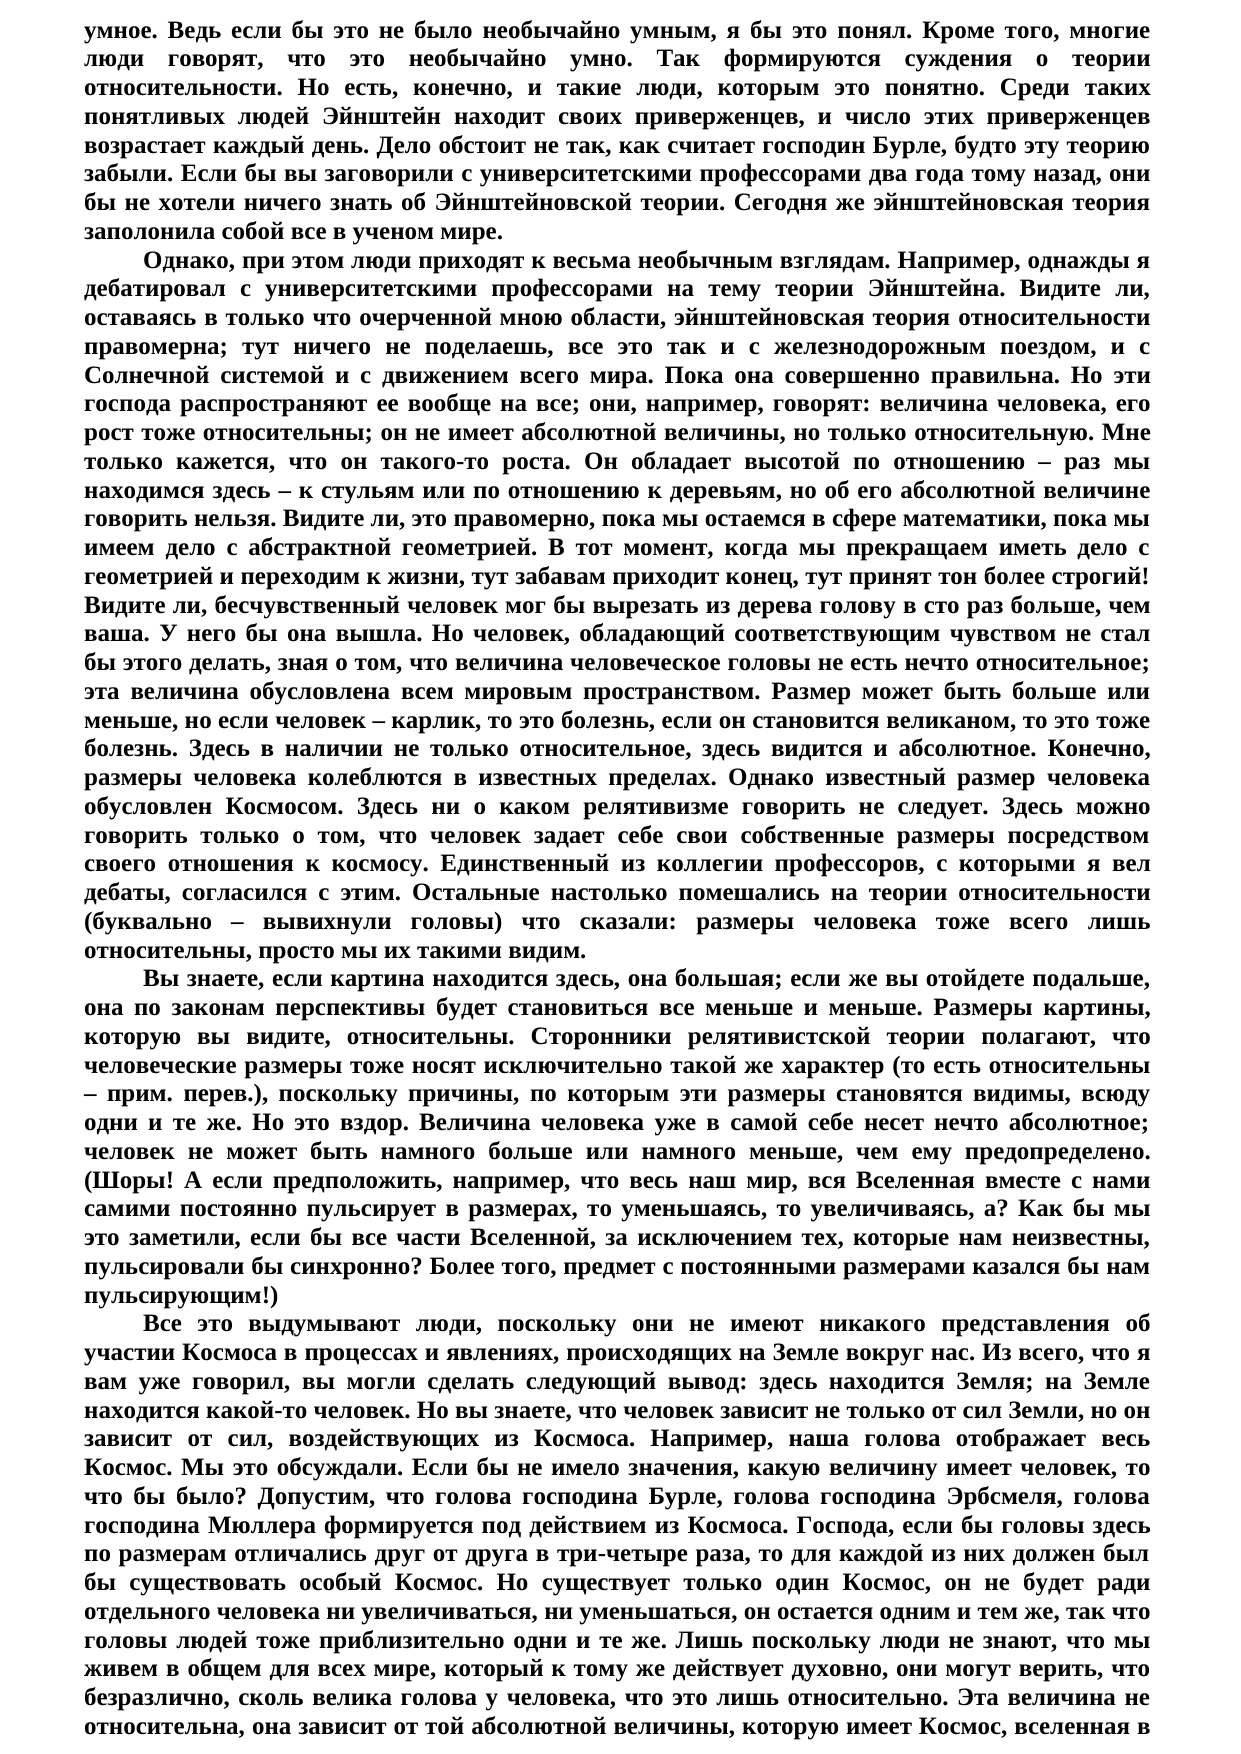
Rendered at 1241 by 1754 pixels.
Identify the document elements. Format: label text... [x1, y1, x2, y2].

text Вы знаете, если картина находится здесь, она большая; если же вы отойдете подальше, она по законам перспективы будет становиться все меньше и меньше. Размеры картины, которую вы видите, относительны. Сторонники релятивистской теории полагают, что человеческие размеры тоже носят исключительно такой же характер (то есть относительны – прим. перев.), поскольку причины, по которым эти размеры становятся видимы, всюду одни и те же. Но это вздор. Величина человека уже в самой себе несет нечто абсолютное; человек не может быть намного больше или намного меньше, чем ему предопределено. (Шоры! А если предположить, например, что весь наш мир, вся Вселенная вместе с нами самими постоянно пульсирует в размерах, то уменьшаясь, то увеличиваясь, а? Как бы мы это заметили, если бы все части Вселенной, за исключением тех, которые нам неизвестны, пульсировали бы синхронно? Более того, предмет с постоянными размерами казался бы нам пульсирующим!) [84, 963, 1152, 1308]
text умное. Ведь если бы это не было необычайно умным, я бы это понял. Кроме того, многие люди говорят, что это необычайно умно. Так формируются суждения о теории относительности. Но есть, конечно, и такие люди, которым это понятно. Среди таких понятливых людей Эйнштейн находит своих приверженцев, и число этих приверженцев возрастает каждый день. Дело обстоит не так, как считает господин Бурле, будто эту теорию забыли. Если бы вы заговорили с университетскими профессорами два года тому назад, они бы не хотели ничего знать об Эйнштейновской теории. Сегодня же эйнштейновская теория заполонила собой все в ученом мире. [84, 15, 1152, 245]
text Все это выдумывают люди, поскольку они не имеют никакого представления об участии Космоса в процессах и явлениях, происходящих на Земле вокруг нас. Из всего, что я вам уже говорил, вы могли сделать следующий вывод: здесь находится Земля; на Земле находится какой-то человек. Но вы знаете, что человек зависит не только от сил Земли, но он зависит от сил, воздействующих из Космоса. Например, наша голова отображает весь Космос. Мы это обсуждали. Если бы не имело значения, какую величину имеет человек, то что бы было? Допустим, что голова господина Бурле, голова господина Эрбсмеля, голова господина Мюллера формируется под действием из Космоса. Господа, если бы головы здесь по размерам отличались друг от друга в три-четыре раза, то для каждой из них должен был бы существовать особый Космос. Но существует только один Космос, он не будет ради отдельного человека ни увеличиваться, ни уменьшаться, он остается одним и тем же, так что головы людей тоже приблизительно одни и те же. Лишь поскольку люди не знают, что мы живем в общем для всех мире, который к тому же действует духовно, они могут верить, что безразлично, сколь велика голова у человека, что это лишь относительно. Эта величина не относительна, она зависит от той абсолютной величины, которую имеет Космос, вселенная в [84, 1308, 1152, 1740]
text Однако, при этом люди приходят к весьма необычным взглядам. Например, однажды я дебатировал с университетскими профессорами на тему теории Эйнштейна. Видите ли, оставаясь в только что очерченной мною области, эйнштейновская теория относительности правомерна; тут ничего не поделаешь, все это так и с железнодорожным поездом, и с Солнечной системой и с движением всего мира. Пока она совершенно правильна. Но эти господа распространяют ее вообще на все; они, например, говорят: величина человека, его рост тоже относительны; он не имеет абсолютной величины, но только относительную. Мне только кажется, что он такого-то роста. Он обладает высотой по отношению – раз мы находимся здесь – к стульям или по отношению к деревьям, но об его абсолютной величине говорить нельзя. Видите ли, это правомерно, пока мы остаемся в сфере математики, пока мы имеем дело с абстрактной геометрией. В тот момент, когда мы прекращаем иметь дело с геометрией и переходим к жизни, тут забавам приходит конец, тут принят тон более строгий! Видите ли, бесчувственный человек мог бы вырезать из дерева голову в сто раз больше, чем ваша. У него бы она вышла. Но человек, обладающий соответствующим чувством не стал бы этого делать, зная о том, что величина человеческое головы не есть нечто относительное; эта величина обусловлена всем мировым пространством. Размер может быть больше или меньше, но если человек – карлик, то это болезнь, если он становится великаном, то это тоже болезнь. Здесь в наличии не только относительное, здесь видится и абсолютное. Конечно, размеры человека колеблются в известных пределах. Однако известный размер человека обусловлен Космосом. Здесь ни о каком релятивизме говорить не следует. Здесь можно говорить только о том, что человек задает себе свои собственные размеры посредством своего отношения к космосу. Единственный из коллегии профессоров, с которыми я вел дебаты, согласился с этим. Остальные настолько помешались на теории относительности (буквально – вывихнули головы) что сказали: размеры человека тоже всего лишь относительны, просто мы их такими видим. [84, 245, 1152, 963]
